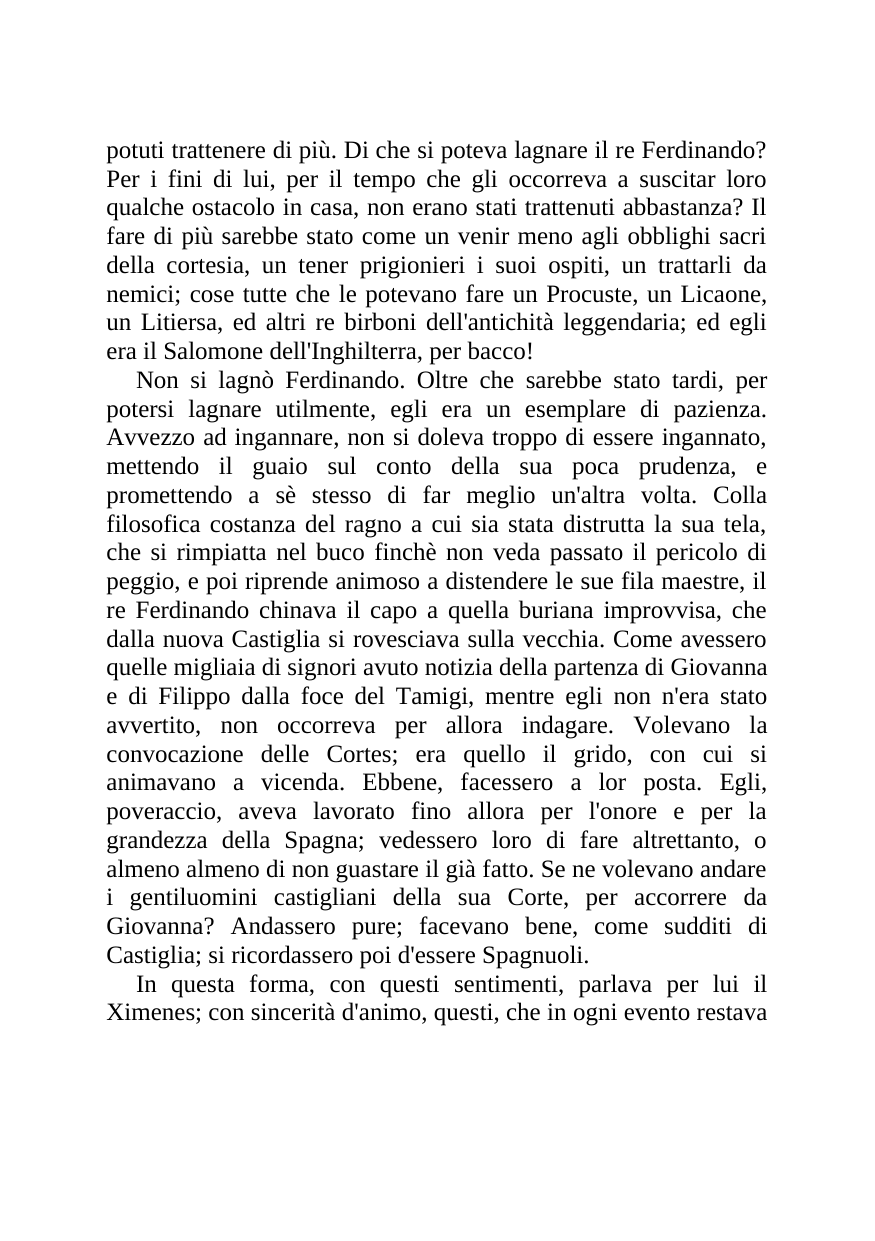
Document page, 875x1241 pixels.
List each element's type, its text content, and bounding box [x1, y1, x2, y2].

text In questa forma, con questi sentimenti, parlava per lui il Ximenes; con sincerità d'animo, questi, che in ogni evento restava [106, 969, 768, 1026]
text Non si lagnò Ferdinando. Oltre che sarebbe stato tardi, per potersi lagnare utilmente, egli era un esemplare di pazienza. Avvezzo ad ingannare, non si doleva troppo di essere ingannato, mettendo il guaio sul conto della sua poca prudenza, e promettendo a sè stesso di far meglio un'altra volta. Colla filosofica costanza del ragno a cui sia stata distrutta la sua tela, che si rimpiatta nel buco finchè non veda passato il pericolo di peggio, e poi riprende animoso a distendere le sue fila maestre, il re Ferdinando chinava il capo a quella buriana improvvisa, che dalla nuova Castiglia si rovesciava sulla vecchia. Come avessero quelle migliaia di signori avuto notizia della partenza di Giovanna e di Filippo dalla foce del Tamigi, mentre egli non n'era stato avvertito, non occorreva per allora indagare. Volevano la convocazione delle Cortes; era quello il grido, con cui si animavano a vicenda. Ebbene, facessero a lor posta. Egli, poveraccio, aveva lavorato fino allora per l'onore e per la grandezza della Spagna; vedessero loro di fare altrettanto, o almeno almeno di non guastare il già fatto. Se ne volevano andare i gentiluomini castigliani della sua Corte, per accorrere da Giovanna? Andassero pure; facevano bene, come sudditi di Castiglia; si ricordassero poi d'essere Spagnuoli. [106, 365, 768, 969]
text potuti trattenere di più. Di che si poteva lagnare il re Ferdinando? Per i fini di lui, per il tempo che gli occorreva a suscitar loro qualche ostacolo in casa, non erano stati trattenuti abbastanza? Il fare di più sarebbe stato come un venir meno agli obblighi sacri della cortesia, un tener prigionieri i suoi ospiti, un trattarli da nemici; cose tutte che le potevano fare un Procuste, un Licaone, un Litiersa, ed altri re birboni dell'antichità leggendaria; ed egli era il Salomone dell'Inghilterra, per bacco! [106, 135, 768, 365]
